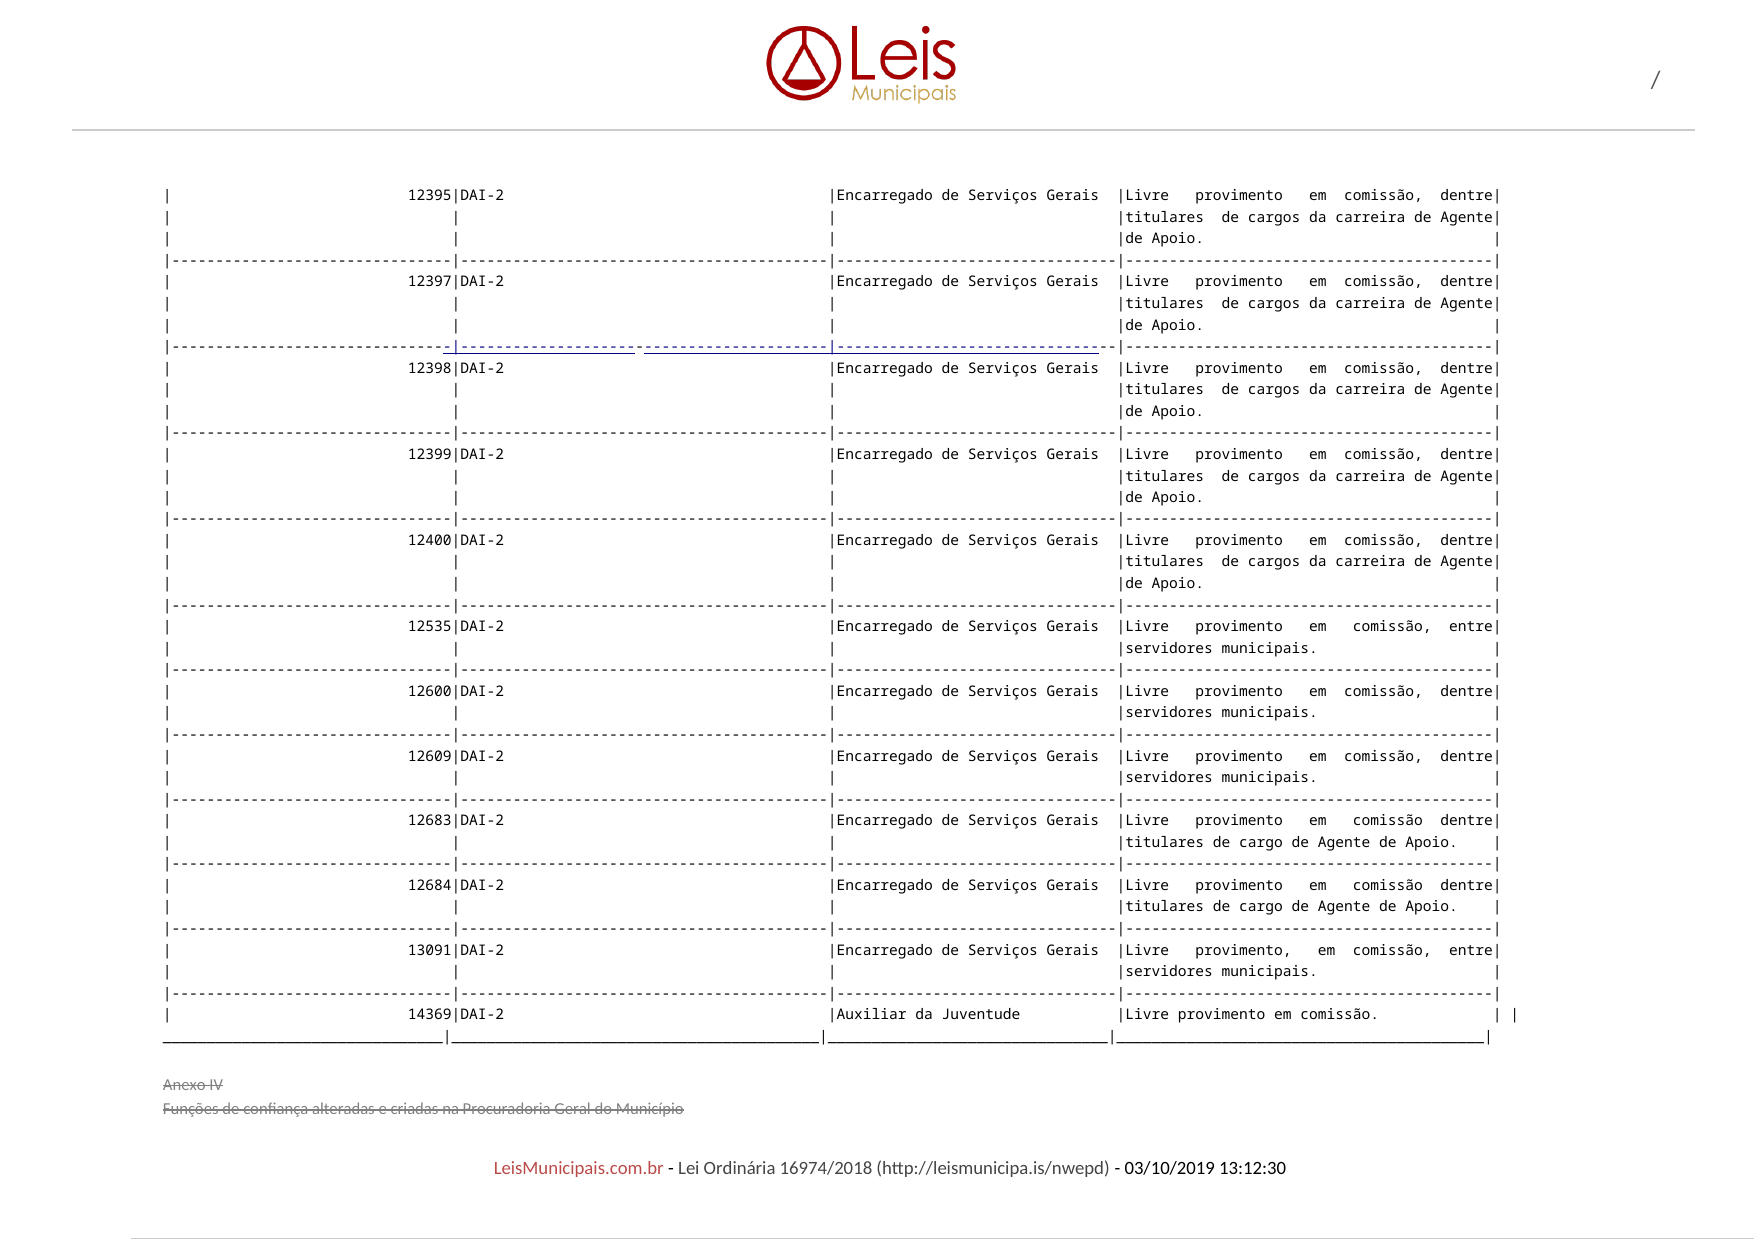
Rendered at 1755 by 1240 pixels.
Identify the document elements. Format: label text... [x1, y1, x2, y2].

text | | | |titulares de cargo de Agente de Apoio. | [163, 896, 1695, 916]
text | 12535|DAI-2 |Encarregado de Serviços Gerais |Livre provimento em comissão, entre| [163, 616, 1695, 636]
text |--------------------------------|------------------------------------------|--------------------------------|------------------------------------------| [163, 659, 1695, 679]
text |--------------------------------|------------------------------------------|--------------------------------|------------------------------------------| [163, 788, 1695, 808]
text | | | |titulares de cargos da carreira de Agente| [163, 207, 1695, 226]
text | | | |servidores municipais. | [163, 767, 1695, 787]
text |--------------------------------|------------------------------------------|--------------------------------|------------------------------------------| [163, 422, 1695, 442]
text | | | |de Apoio. | |--------------------------------|------------------------------------------|--------------------------------|------------------------------------------| [163, 487, 1695, 528]
text | | | |titulares de cargo de Agente de Apoio. | [163, 832, 1695, 851]
text |--------------------------------|------------------------------------------|--------------------------------|------------------------------------------| [163, 982, 1695, 1002]
text | 14369|DAI-2 |Auxiliar da Juventude |Livre provimento em comissão. | |________________________________|__________________________________________|________________________________|__________________________________________| [163, 1004, 1695, 1045]
text Funções de confiança alteradas e criadas na Procuradoria Geral do Município [163, 1098, 1689, 1119]
text |--------------------------------|------------------------------------------|--------------------------------|------------------------------------------| [163, 724, 1695, 744]
text | | | |servidores municipais. | [163, 637, 1695, 657]
text | 12395|DAI-2 |Encarregado de Serviços Gerais |Livre provimento em comissão, dentre| [163, 185, 1695, 205]
text | | | |de Apoio. | [163, 228, 1695, 248]
text | 12398|DAI-2 |Encarregado de Serviços Gerais |Livre provimento em comissão, dentre| [163, 357, 1695, 377]
text | | | |de Apoio. | [163, 573, 1695, 593]
text |--------------------------------|------------------------------------------|--------------------------------|------------------------------------------| [163, 336, 1695, 356]
text | 12609|DAI-2 |Encarregado de Serviços Gerais |Livre provimento em comissão, dentre| [163, 745, 1695, 765]
text Anexo IV [163, 1074, 1689, 1094]
text | | | |titulares de cargos da carreira de Agente| [163, 379, 1695, 399]
text |--------------------------------|------------------------------------------|--------------------------------|------------------------------------------| [163, 853, 1695, 873]
text | 12600|DAI-2 |Encarregado de Serviços Gerais |Livre provimento em comissão, dentre| [163, 681, 1695, 701]
text |--------------------------------|------------------------------------------|--------------------------------|------------------------------------------| [163, 250, 1695, 269]
text | | | |servidores municipais. | [163, 961, 1695, 981]
text | 12400|DAI-2 |Encarregado de Serviços Gerais |Livre provimento em comissão, dentre| [163, 530, 1695, 549]
text | 12683|DAI-2 |Encarregado de Serviços Gerais |Livre provimento em comissão dentre| [163, 810, 1695, 830]
text | 12399|DAI-2 |Encarregado de Serviços Gerais |Livre provimento em comissão, dentre| [163, 444, 1695, 464]
text | | | |titulares de cargos da carreira de Agente| [163, 465, 1695, 485]
text | | | |servidores municipais. | [163, 702, 1695, 722]
text | | | |titulares de cargos da carreira de Agente| [163, 551, 1695, 571]
text | 12397|DAI-2 |Encarregado de Serviços Gerais |Livre provimento em comissão, dentre| [163, 271, 1695, 291]
text |--------------------------------|------------------------------------------|--------------------------------|------------------------------------------| [163, 594, 1695, 614]
text | 12684|DAI-2 |Encarregado de Serviços Gerais |Livre provimento em comissão dentre| [163, 875, 1695, 894]
text | | | |titulares de cargos da carreira de Agente| [163, 293, 1695, 313]
text | | | |de Apoio. | [163, 314, 1695, 334]
text |--------------------------------|------------------------------------------|--------------------------------|------------------------------------------| [163, 918, 1695, 938]
text | | | |de Apoio. | [163, 401, 1695, 421]
text | 13091|DAI-2 |Encarregado de Serviços Gerais |Livre provimento, em comissão, entre| [163, 939, 1695, 959]
